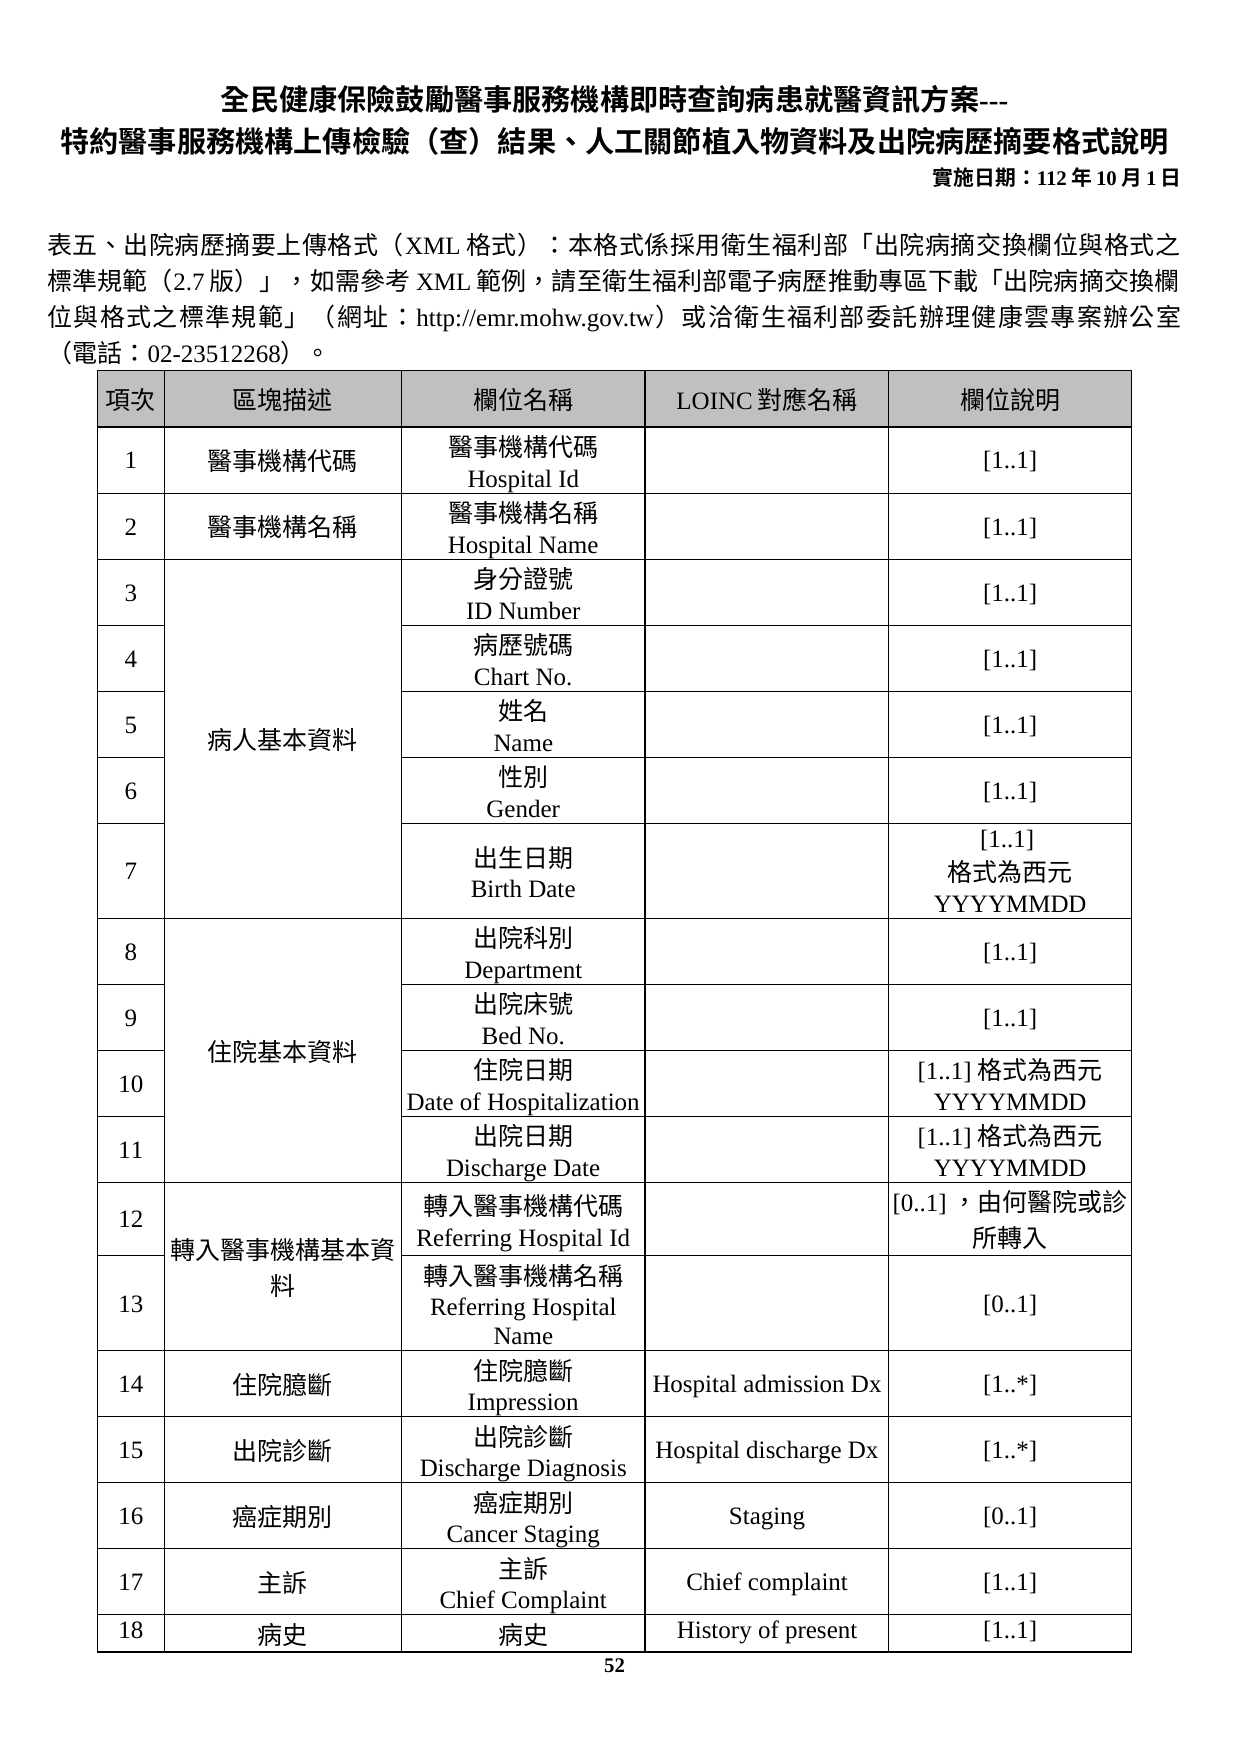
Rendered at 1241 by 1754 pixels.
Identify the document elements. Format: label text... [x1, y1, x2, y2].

table_header 欄位名稱 [402, 371, 644, 426]
table_cell 出院日期 Discharge Date [402, 1117, 644, 1182]
table_cell 1 [98, 428, 164, 492]
table_cell 轉入醫事機構代碼 Referring Hospital Id [402, 1183, 644, 1255]
table_cell 17 [98, 1549, 164, 1614]
table_cell 8 [98, 919, 164, 983]
table_cell [1..*] [889, 1417, 1131, 1482]
table_cell 住院臆斷 [165, 1351, 401, 1416]
table_cell 醫事機構代碼 [165, 428, 401, 492]
table_cell [1..1] [889, 692, 1131, 757]
table_cell [646, 824, 888, 917]
table_cell 出院床號 Bed No. [402, 985, 644, 1049]
table_cell [1..1] 格式為西元YYYYMMDD [889, 1051, 1131, 1116]
table_cell 主訴 Chief Complaint [402, 1549, 644, 1614]
table_cell [646, 1256, 888, 1350]
table_cell 出生日期 Birth Date [402, 824, 644, 917]
table_cell [1..1] [889, 758, 1131, 823]
table_cell 13 [98, 1256, 164, 1350]
table_header 區塊描述 [165, 371, 401, 426]
table_cell 醫事機構代碼Hospital Id [402, 428, 644, 492]
table_cell [646, 1051, 888, 1116]
table_cell 醫事機構名稱Hospital Name [402, 494, 644, 558]
table_cell Chief complaint [646, 1549, 888, 1614]
table_header 欄位說明 [889, 371, 1131, 426]
table_cell 醫事機構名稱 [165, 494, 401, 558]
table_cell 癌症期別 [165, 1483, 401, 1548]
table_cell [646, 1183, 888, 1255]
table_cell 姓名 Name [402, 692, 644, 757]
table_cell 性別 Gender [402, 758, 644, 823]
table_cell 病史 [402, 1615, 644, 1651]
table_cell 主訴 [165, 1549, 401, 1614]
table_cell 病史 [165, 1615, 401, 1651]
table_cell 14 [98, 1351, 164, 1416]
table_cell [646, 494, 888, 558]
table_cell 12 [98, 1183, 164, 1255]
table_cell [646, 626, 888, 691]
table_cell [1..1] 格式為西元YYYYMMDD [889, 824, 1131, 917]
table_cell 出院診斷 Discharge Diagnosis [402, 1417, 644, 1482]
table_cell 住院臆斷 Impression [402, 1351, 644, 1416]
table_cell 15 [98, 1417, 164, 1482]
table_header 項次 [98, 371, 164, 426]
table_cell 6 [98, 758, 164, 823]
table_cell 轉入醫事機構基本資料 [165, 1183, 401, 1350]
table_cell [1..1] 格式為西元YYYYMMDD [889, 1117, 1131, 1182]
table_header LOINC對應名稱 [646, 371, 888, 426]
table_cell 2 [98, 494, 164, 558]
table_cell 3 [98, 560, 164, 624]
table_cell [1..1] [889, 1615, 1131, 1651]
table_cell [646, 985, 888, 1049]
table_cell [646, 758, 888, 823]
table_cell 出院診斷 [165, 1417, 401, 1482]
table_cell 轉入醫事機構名稱 Referring Hospital Name [402, 1256, 644, 1350]
table_cell [0..1] [889, 1256, 1131, 1350]
table_cell [1..1] [889, 560, 1131, 624]
table_cell 5 [98, 692, 164, 757]
table_cell 癌症期別 Cancer Staging [402, 1483, 644, 1548]
table_cell [646, 560, 888, 624]
table_cell [1..1] [889, 626, 1131, 691]
table_cell [1..*] [889, 1351, 1131, 1416]
table_cell 11 [98, 1117, 164, 1182]
table_cell 住院基本資料 [165, 919, 401, 1182]
table_cell [646, 919, 888, 983]
table_cell 10 [98, 1051, 164, 1116]
table_cell History of present [646, 1615, 888, 1651]
table_cell 7 [98, 824, 164, 917]
table_cell 18 [98, 1615, 164, 1651]
table_cell [1..1] [889, 428, 1131, 492]
table_cell 住院日期 Date of Hospitalization [402, 1051, 644, 1116]
table_cell 9 [98, 985, 164, 1049]
table_cell [646, 692, 888, 757]
table_cell [1..1] [889, 494, 1131, 558]
table_cell [1..1] [889, 919, 1131, 983]
table_cell [0..1] [889, 1483, 1131, 1548]
table_cell [1..1] [889, 1549, 1131, 1614]
table_cell 出院科別 Department [402, 919, 644, 983]
table_cell Staging [646, 1483, 888, 1548]
text 表五、出院病歷摘要上傳格式（XML格式）：本格式係採用衛生福利部「出院病摘交換欄位與格式之標準規範（2.7版）」，如需參考XML範例，請至衛生福利部電子病歷推動專區下載「出院病摘交換欄位與格式之標準規範」（網址：http://emr.mohw.gov.tw）或洽衛生福利部委託辦理健康雲專案辦公室（電話：02-23512268）。 [47, 225, 1181, 370]
table_cell 身分證號 ID Number [402, 560, 644, 624]
table_cell 4 [98, 626, 164, 691]
table_cell Hospital admission Dx [646, 1351, 888, 1416]
table_cell 16 [98, 1483, 164, 1548]
table_cell [1..1] [889, 985, 1131, 1049]
table_cell Hospital discharge Dx [646, 1417, 888, 1482]
table_cell 病歷號碼 Chart No. [402, 626, 644, 691]
table_cell [0..1] ，由何醫院或診所轉入 [889, 1183, 1131, 1255]
table_cell [646, 1117, 888, 1182]
table_cell [646, 428, 888, 492]
table_cell 病人基本資料 [165, 560, 401, 917]
